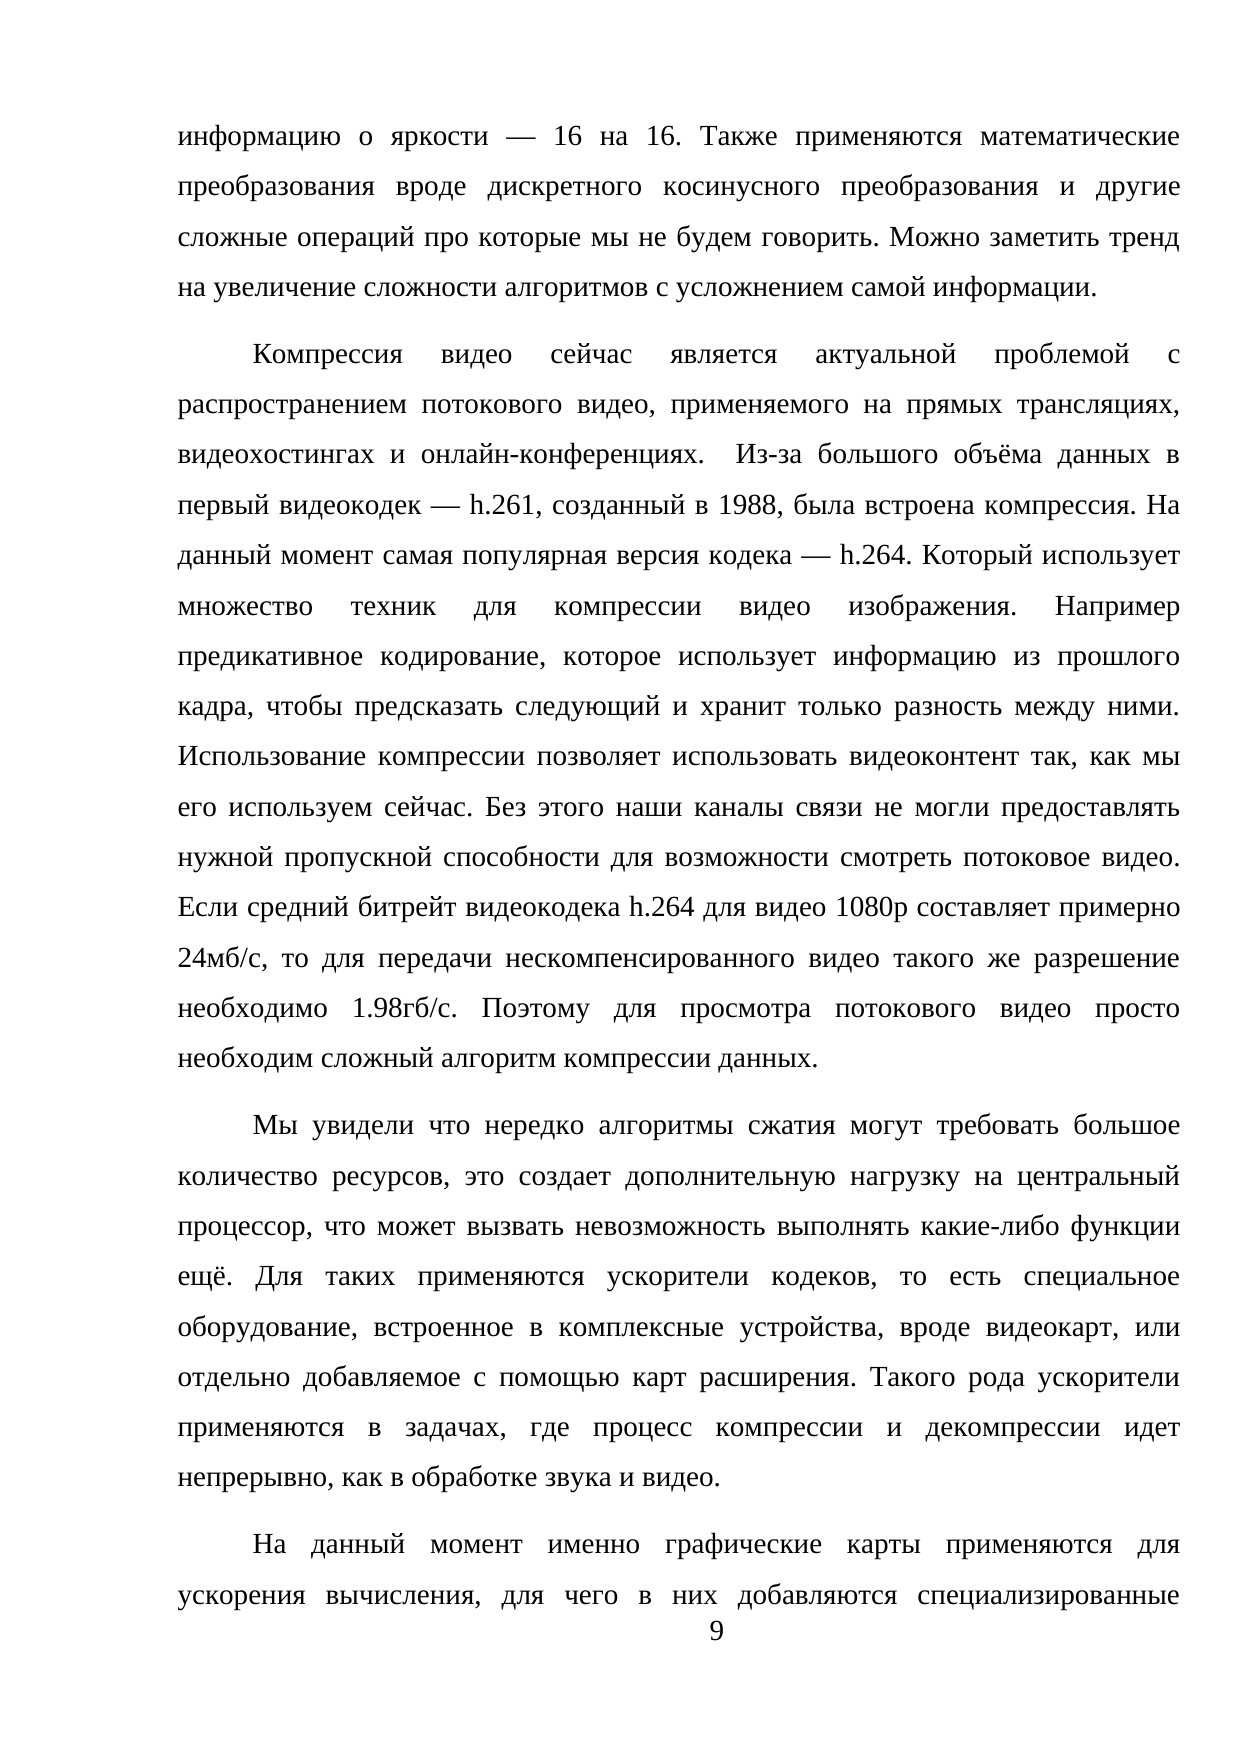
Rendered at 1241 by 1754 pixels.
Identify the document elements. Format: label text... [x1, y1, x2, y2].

text информацию о яркости — 16 на 16. Также применяются математические преобразования вроде дискретного косинусного преобразования и другие сложные операций про которые мы не будем говорить. Можно заметить тренд на увеличение сложности алгоритмов с усложнением самой информации. [177, 118, 1181, 303]
text Компрессия видео сейчас является актуальной проблемой с распространением потокового видео, применяемого на прямых трансляциях, видеохостингах и онлайн-конференциях. Из-за большого объёма данных в первый видеокодек — h.261, созданный в 1988, была встроена компрессия. На данный момент самая популярная версия кодека — h.264. Который использует множество техник для компрессии видео изображения. Например предикативное кодирование, которое использует информацию из прошлого кадра, чтобы предсказать следующий и хранит только разность между ними. Использование компрессии позволяет использовать видеоконтент так, как мы его используем сейчас. Без этого наши каналы связи не могли предоставлять нужной пропускной способности для возможности смотреть потоковое видео. Если средний битрейт видеокодека h.264 для видео 1080р составляет примерно 24мб/с, то для передачи нескомпенсированного видео такого же разрешение необходимо 1.98гб/с. Поэтому для просмотра потокового видео просто необходим сложный алгоритм компрессии данных. [177, 336, 1181, 1074]
text Мы увидели что нередко алгоритмы сжатия могут требовать большое количество ресурсов, это создает дополнительную нагрузку на центральный процессор, что может вызвать невозможность выполнять какие-либо функции ещё. Для таких применяются ускорители кодеков, то есть специальное оборудование, встроенное в комплексные устройства, вроде видеокарт, или отдельно добавляемое с помощью карт расширения. Такого рода ускорители применяются в задачах, где процесс компрессии и декомпрессии идет непрерывно, как в обработке звука и видео. [177, 1107, 1181, 1493]
text На данный момент именно графические карты применяются для ускорения вычисления, для чего в них добавляются специализированные [177, 1527, 1181, 1610]
